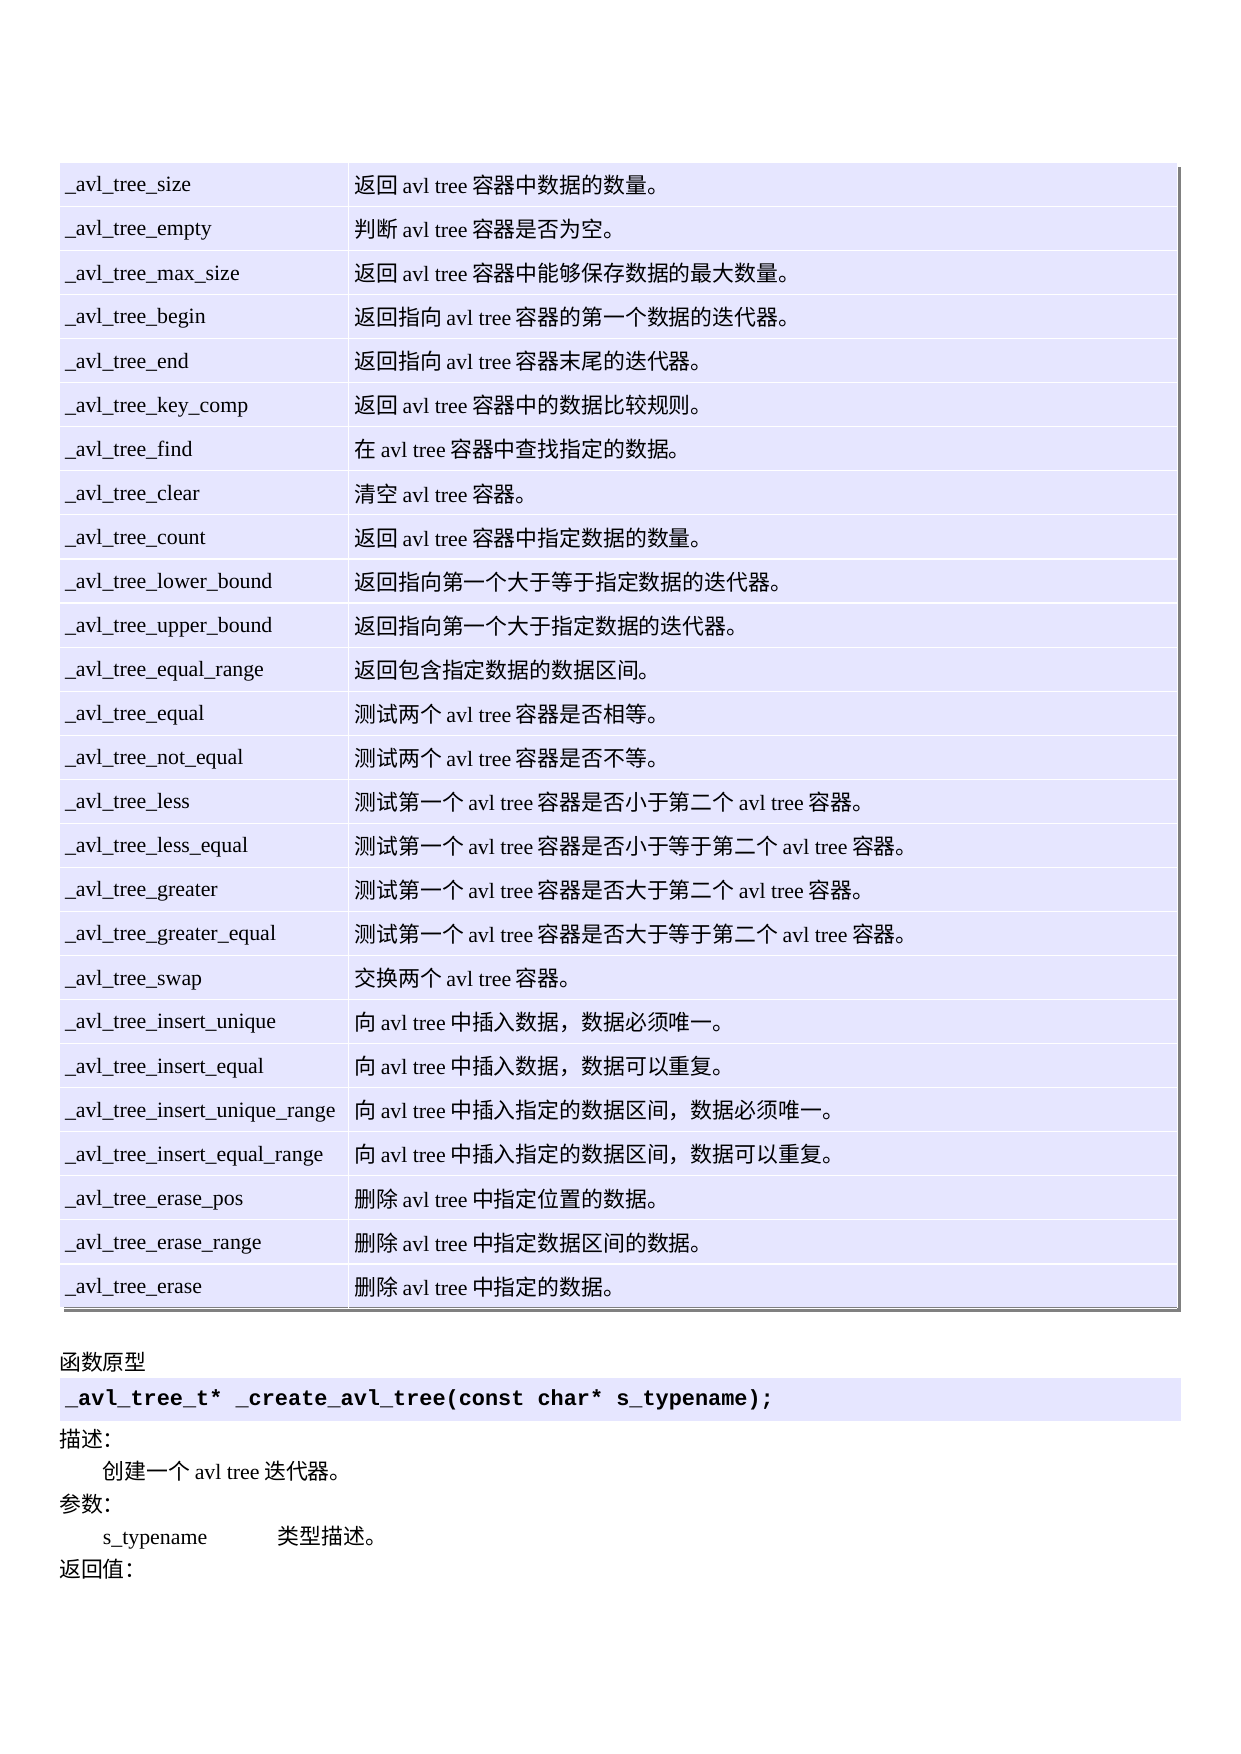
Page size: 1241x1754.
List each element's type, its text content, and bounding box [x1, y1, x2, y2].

table_cell 向avl tree中插入数据，数据必须唯一。 [349, 1000, 1177, 1043]
text 函数原型 [59, 1345, 1181, 1377]
table_cell _avl_tree_lower_bound [60, 560, 348, 602]
table_cell _avl_tree_count [60, 515, 348, 558]
table_cell _avl_tree_erase_range [60, 1220, 348, 1263]
table_cell _avl_tree_insert_equal [60, 1044, 348, 1087]
table_cell _avl_tree_erase_pos [60, 1176, 348, 1219]
table_cell _avl_tree_clear [60, 471, 348, 514]
table_cell _avl_tree_end [60, 339, 348, 382]
table_cell 清空avl tree容器。 [349, 471, 1177, 514]
table_cell 删除avl tree中指定的数据。 [349, 1265, 1177, 1307]
table_cell 向avl tree中插入指定的数据区间，数据可以重复。 [349, 1132, 1177, 1175]
table_cell _avl_tree_upper_bound [60, 604, 348, 647]
table_cell 测试第一个avl tree容器是否大于等于第二个avl tree容器。 [349, 912, 1177, 955]
table_cell _avl_tree_insert_unique [60, 1000, 348, 1043]
table_cell _avl_tree_less_equal [60, 824, 348, 867]
table_cell _avl_tree_greater [60, 868, 348, 911]
table_cell _avl_tree_begin [60, 295, 348, 338]
table_cell 返回指向avl tree容器的第一个数据的迭代器。 [349, 295, 1177, 338]
table_cell 返回指向avl tree容器末尾的迭代器。 [349, 339, 1177, 382]
table_cell _avl_tree_swap [60, 956, 348, 999]
table_cell _avl_tree_erase [60, 1265, 348, 1307]
table_cell _avl_tree_not_equal [60, 736, 348, 779]
table_cell 返回avl tree容器中数据的数量。 [349, 163, 1177, 206]
text 创建一个avl tree迭代器。 [59, 1454, 1181, 1486]
table_cell 返回avl tree容器中能够保存数据的最大数量。 [349, 251, 1177, 294]
table_cell 返回包含指定数据的数据区间。 [349, 648, 1177, 691]
table_cell _avl_tree_max_size [60, 251, 348, 294]
table_cell 测试两个avl tree容器是否不等。 [349, 736, 1177, 779]
table_cell _avl_tree_empty [60, 207, 348, 250]
table_cell 删除avl tree中指定位置的数据。 [349, 1176, 1177, 1219]
table_cell _avl_tree_size [60, 163, 348, 206]
table_cell 返回avl tree容器中的数据比较规则。 [349, 383, 1177, 426]
table_cell _avl_tree_equal_range [60, 648, 348, 691]
table_cell 判断avl tree容器是否为空。 [349, 207, 1177, 250]
text s_typename 类型描述。 [59, 1519, 1181, 1551]
table_cell 删除avl tree中指定数据区间的数据。 [349, 1220, 1177, 1263]
table_cell _avl_tree_find [60, 427, 348, 470]
text 描述： [59, 1422, 1181, 1454]
table_cell _avl_tree_equal [60, 692, 348, 735]
table_cell _avl_tree_less [60, 780, 348, 823]
table_header _avl_tree_t* _create_avl_tree(const char* s_typename); [60, 1378, 1181, 1421]
table_cell 返回指向第一个大于等于指定数据的迭代器。 [349, 560, 1177, 602]
table_cell 交换两个avl tree容器。 [349, 956, 1177, 999]
table_cell 向avl tree中插入指定的数据区间，数据必须唯一。 [349, 1088, 1177, 1131]
table_cell _avl_tree_insert_equal_range [60, 1132, 348, 1175]
text 参数： [59, 1486, 1181, 1519]
table_cell _avl_tree_greater_equal [60, 912, 348, 955]
table_cell 向avl tree中插入数据，数据可以重复。 [349, 1044, 1177, 1087]
table_cell _avl_tree_insert_unique_range [60, 1088, 348, 1131]
table_cell 测试第一个avl tree容器是否小于第二个avl tree容器。 [349, 780, 1177, 823]
table_cell 测试第一个avl tree容器是否大于第二个avl tree容器。 [349, 868, 1177, 911]
table_cell 返回指向第一个大于指定数据的迭代器。 [349, 604, 1177, 647]
table_cell 在avl tree容器中查找指定的数据。 [349, 427, 1177, 470]
table_cell 测试第一个avl tree容器是否小于等于第二个avl tree容器。 [349, 824, 1177, 867]
text 返回值： [59, 1551, 1181, 1584]
table_cell 返回avl tree容器中指定数据的数量。 [349, 515, 1177, 558]
table_cell _avl_tree_key_comp [60, 383, 348, 426]
table_cell 测试两个avl tree容器是否相等。 [349, 692, 1177, 735]
